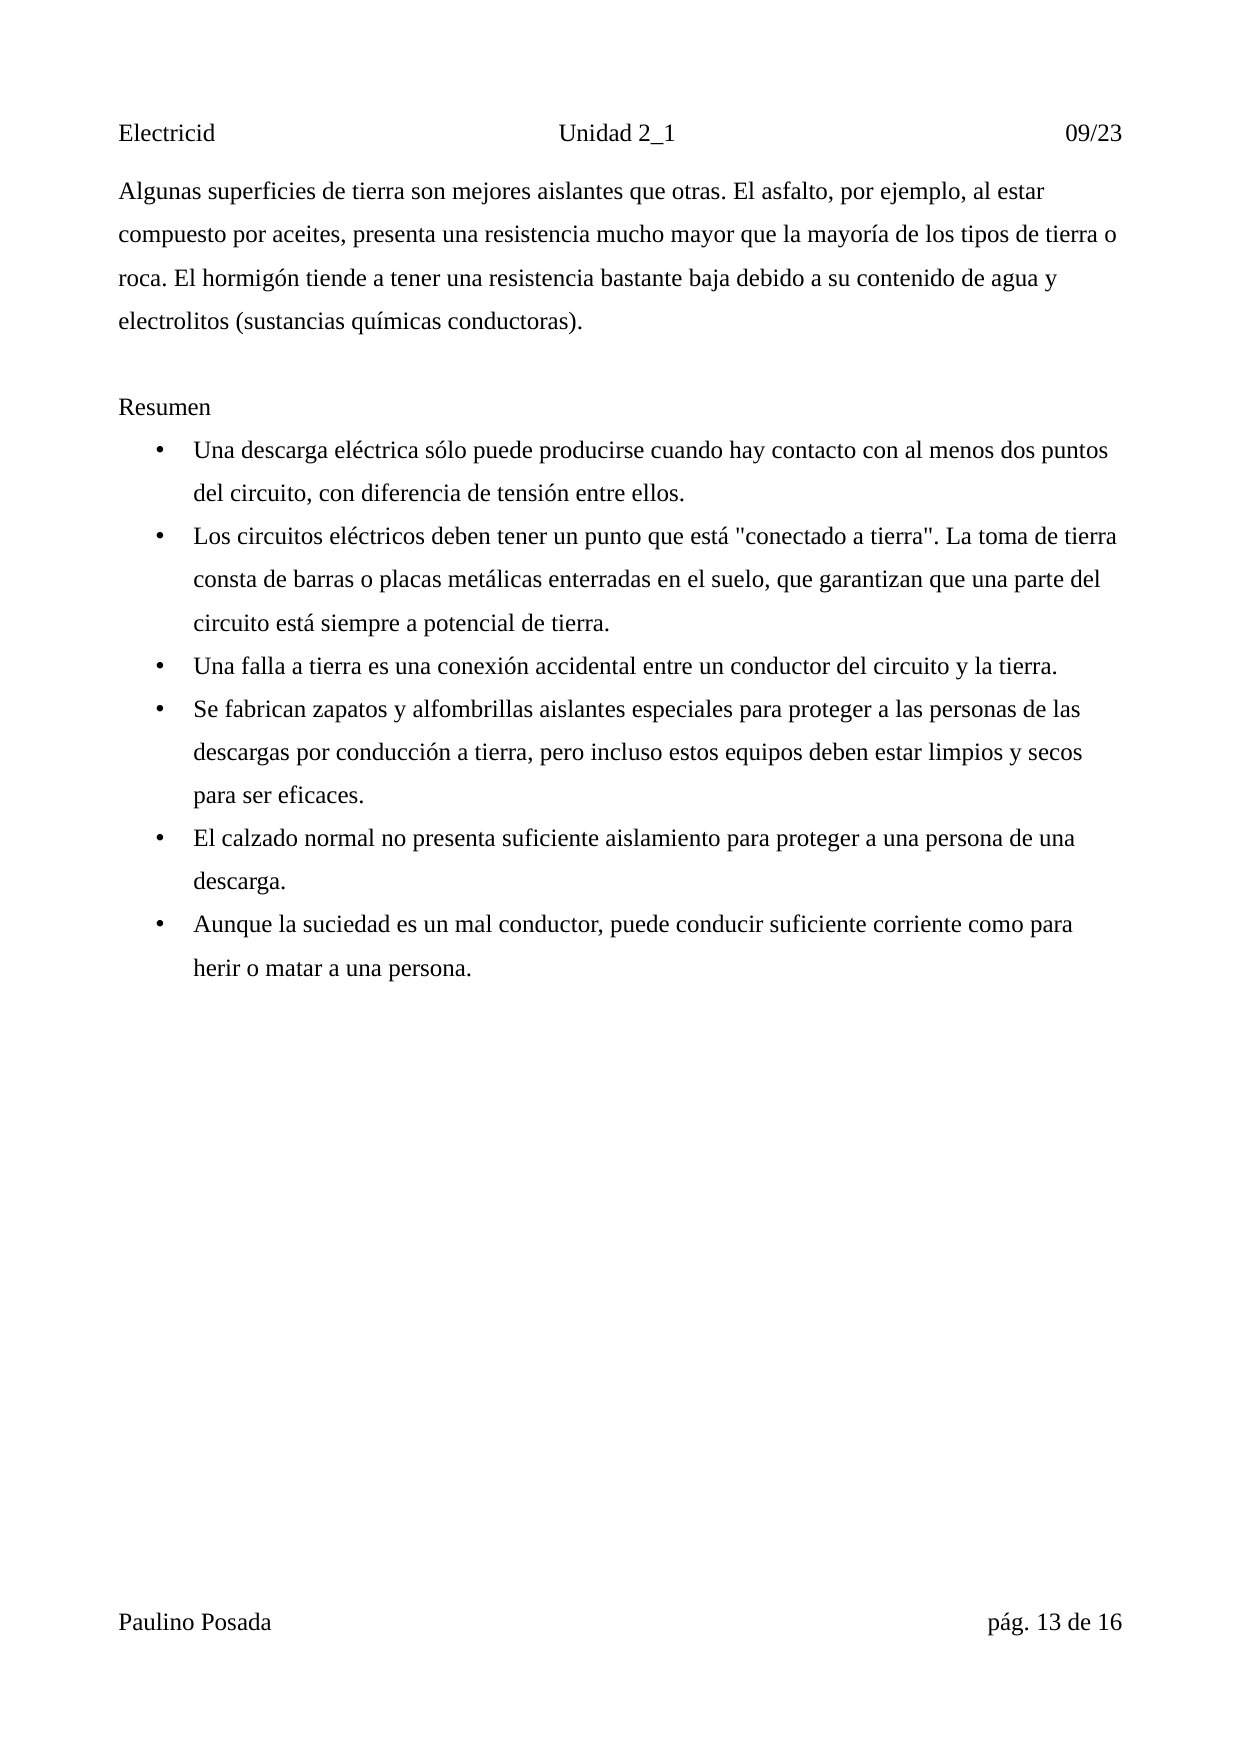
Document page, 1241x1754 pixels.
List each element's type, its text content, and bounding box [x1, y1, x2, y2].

list El calzado normal no presenta suficiente aislamiento para proteger a una persona de una descarga. [156, 823, 1122, 895]
text Algunas superficies de tierra son mejores aislantes que otras. El asfalto, por ejemplo, al estar compuesto por aceites, presenta una resistencia mucho mayor que la mayoría de los tipos de tierra o roca. El hormigón tiende a tener una resistencia bastante baja debido a su contenido de agua y electrolitos (sustancias químicas conductoras). [118, 176, 1122, 334]
list Los circuitos eléctricos deben tener un punto que está "conectado a tierra". La toma de tierra consta de barras o placas metálicas enterradas en el suelo, que garantizan que una parte del circuito está siempre a potencial de tierra. [156, 521, 1122, 636]
list Una descarga eléctrica sólo puede producirse cuando hay contacto con al menos dos puntos del circuito, con diferencia de tensión entre ellos. [156, 435, 1122, 507]
list Una falla a tierra es una conexión accidental entre un conductor del circuito y la tierra. [156, 651, 1122, 679]
list Aunque la suciedad es un mal conductor, puede conducir suficiente corriente como para herir o matar a una persona. [156, 909, 1122, 981]
list Se fabrican zapatos y alfombrillas aislantes especiales para proteger a las personas de las descargas por conducción a tierra, pero incluso estos equipos deben estar limpios y secos para ser eficaces. [156, 694, 1122, 809]
text Resumen [118, 392, 1122, 421]
